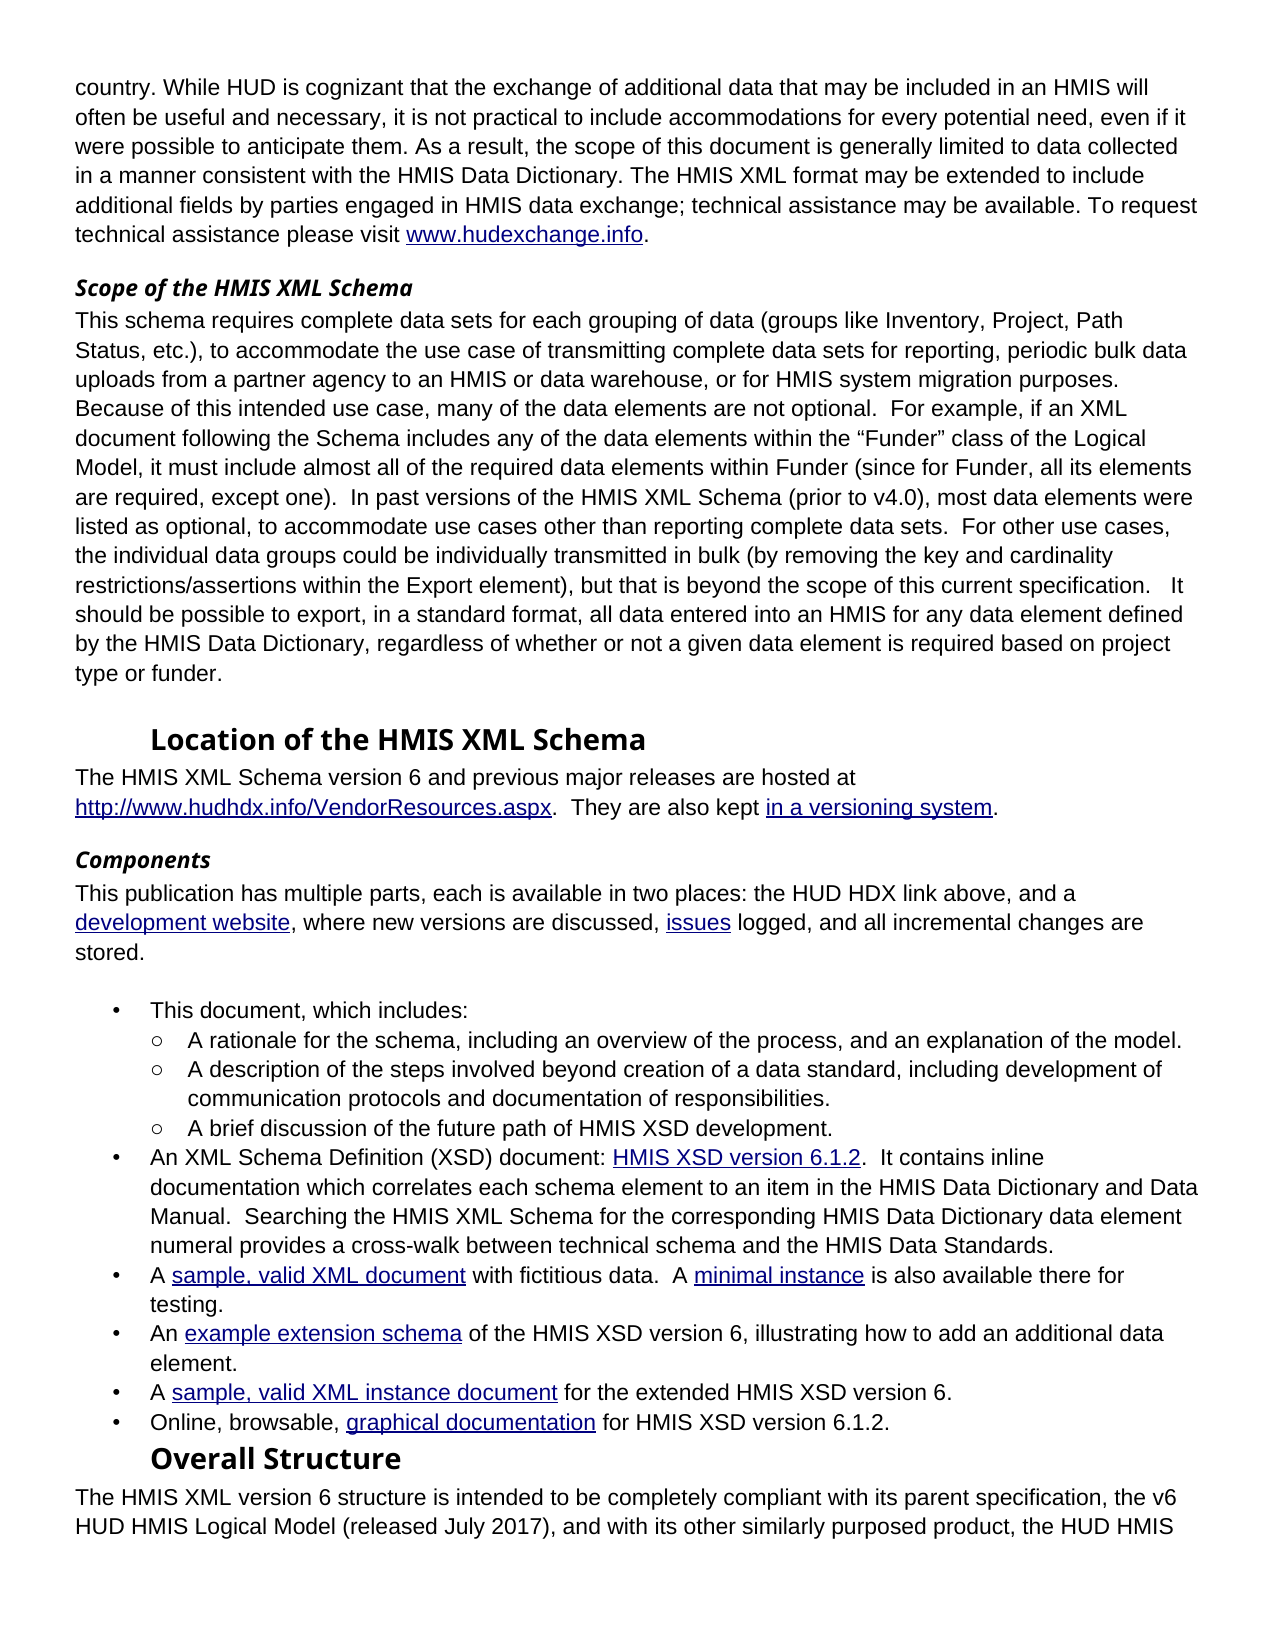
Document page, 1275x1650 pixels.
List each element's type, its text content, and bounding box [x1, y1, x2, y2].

subtitle Overall Structure [150, 1438, 1200, 1478]
list A sample, valid XML document with fictitious data. A minimal instance is also available there for testing. [112, 1262, 1200, 1317]
subtitle Components [75, 844, 1200, 876]
text The HMIS XML version 6 structure is intended to be completely compliant with its parent specification, the v6 HUD HMIS Logical Model (released July 2017), and with its other similarly purposed product, the HUD HMIS [75, 1484, 1200, 1539]
list A sample, valid XML instance document for the extended HMIS XSD version 6. [112, 1380, 1200, 1405]
list This document, which includes: [112, 998, 1200, 1023]
list A brief discussion of the future path of HMIS XSD development. [150, 1115, 1200, 1141]
list Online, browsable, graphical documentation for HMIS XSD version 6.1.2. [112, 1409, 1200, 1435]
subtitle Scope of the HMIS XML Schema [75, 272, 1200, 303]
text This schema requires complete data sets for each grouping of data (groups like Inventory, Project, Path Status, etc.), to accommodate the use case of transmitting complete data sets for reporting, periodic bulk data uploads from a partner agency to an HMIS or data warehouse, or for HMIS system migration purposes. Because of this intended use case, many of the data elements are not optional. For example, if an XML document following the Schema includes any of the data elements within the “Funder” class of the Logical Model, it must include almost all of the required data elements within Funder (since for Funder, all its elements are required, except one). In past versions of the HMIS XML Schema (prior to v4.0), most data elements were listed as optional, to accommodate use cases other than reporting complete data sets. For other use cases, the individual data groups could be individually transmitted in bulk (by removing the key and cardinality restrictions/assertions within the Export element), but that is beyond the scope of this current specification. It should be possible to export, in a standard format, all data entered into an HMIS for any data element defined by the HMIS Data Dictionary, regardless of whether or not a given data element is required based on project type or funder. [75, 308, 1200, 686]
subtitle Location of the HMIS XML Schema [150, 719, 1200, 759]
list An example extension schema of the HMIS XSD version 6, illustrating how to add an additional data element. [112, 1321, 1200, 1376]
text This publication has multiple parts, each is available in two places: the HUD HDX link above, and a development website, where new versions are discussed, issues logged, and all incremental changes are stored. [75, 880, 1200, 965]
text country. While HUD is cognizant that the exchange of additional data that may be included in an HMIS will often be useful and necessary, it is not practical to include accommodations for every potential need, even if it were possible to anticipate them. As a result, the scope of this document is generally limited to data collected in a manner consistent with the HMIS Data Dictionary. The HMIS XML format may be extended to include additional fields by parties engaged in HMIS data exchange; technical assistance may be available. To request technical assistance please visit www.hudexchange.info. [75, 75, 1200, 247]
list An XML Schema Definition (XSD) document: HMIS XSD version 6.1.2. It contains inline documentation which correlates each schema element to an item in the HMIS Data Dictionary and Data Manual. Searching the HMIS XML Schema for the corresponding HMIS Data Dictionary data element numeral provides a cross-walk between technical schema and the HMIS Data Standards. [112, 1145, 1200, 1258]
list A rationale for the schema, including an overview of the process, and an explanation of the model. [150, 1027, 1200, 1053]
list A description of the steps involved beyond creation of a data standard, including development of communication protocols and documentation of responsibilities. [150, 1057, 1200, 1112]
text The HMIS XML Schema version 6 and previous major releases are hosted at http://www.hudhdx.info/VendorResources.aspx. They are also kept in a versioning system. [75, 765, 1200, 820]
